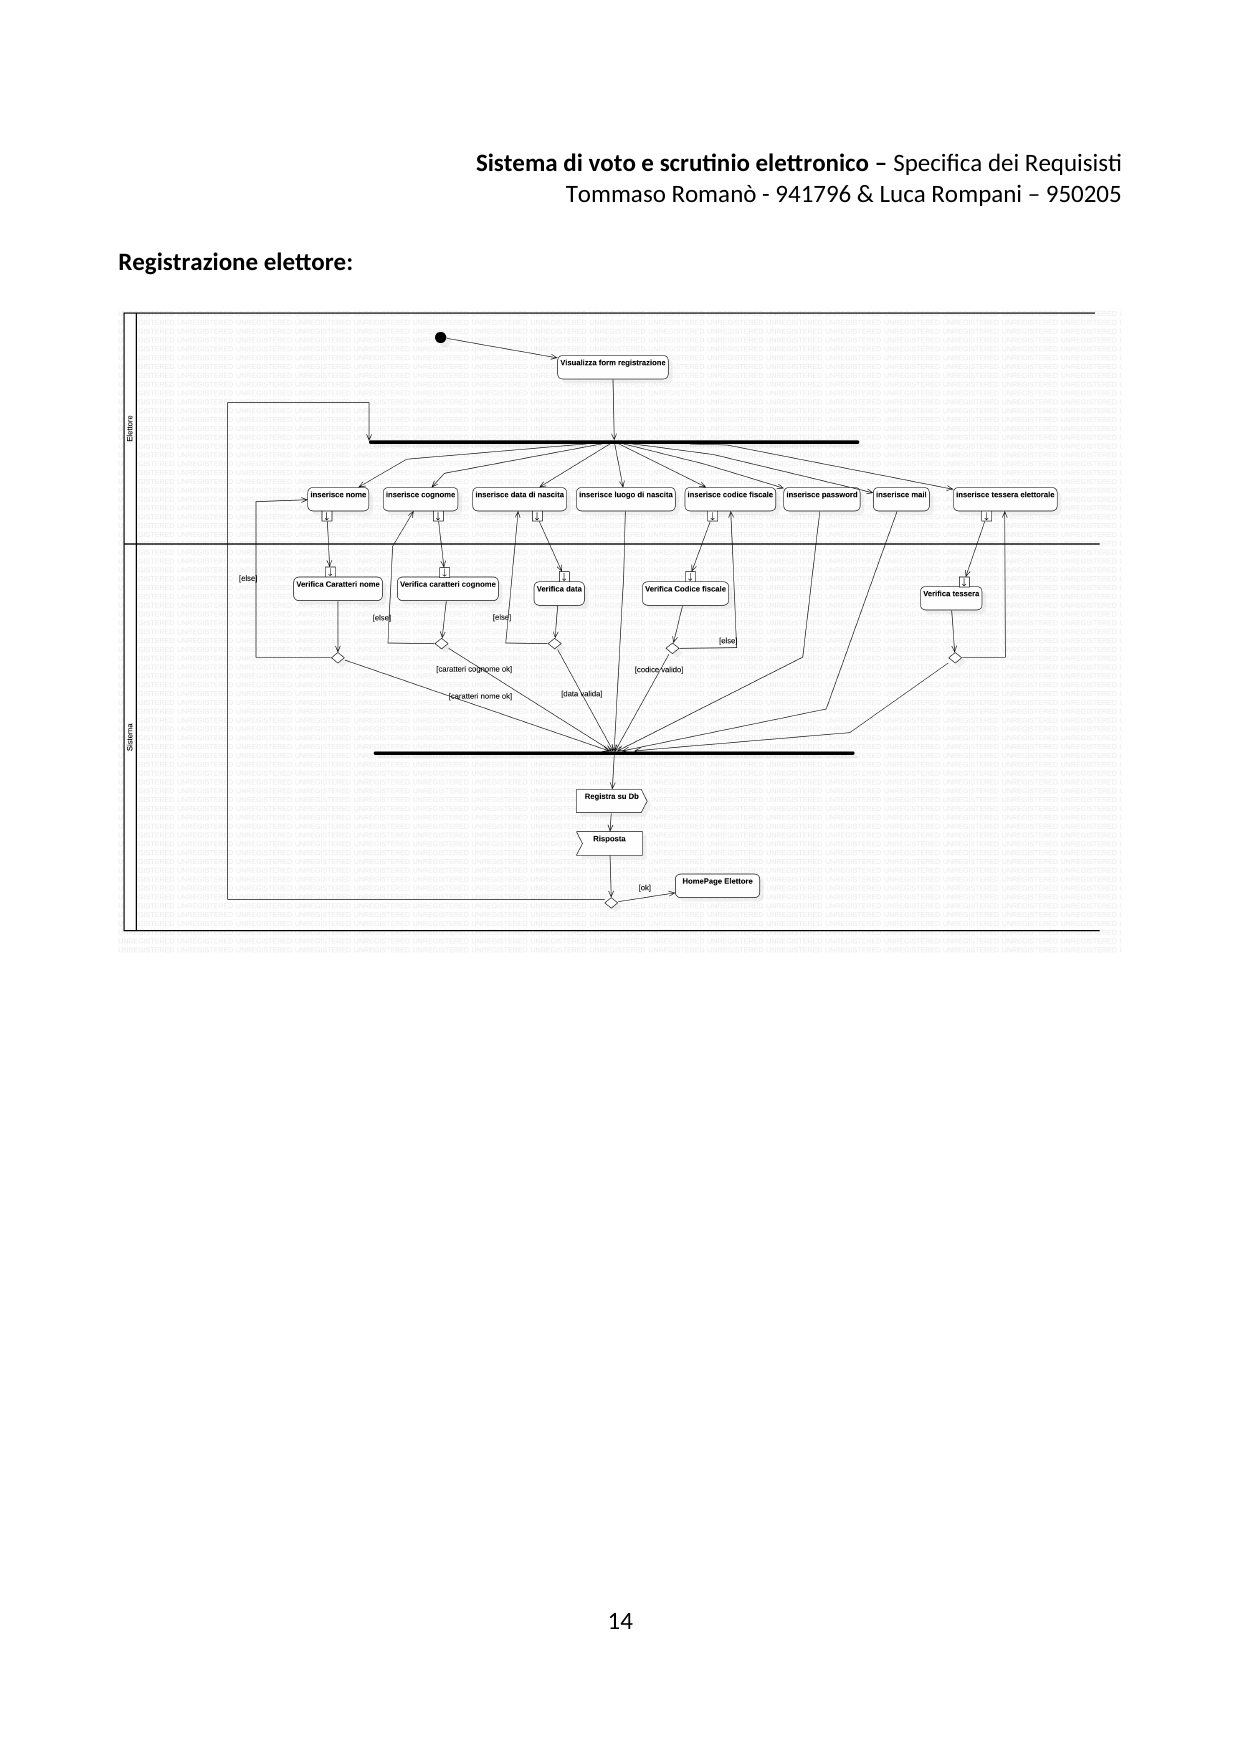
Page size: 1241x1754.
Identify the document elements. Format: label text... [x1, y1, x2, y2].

text Registrazione elettore: [118, 246, 1122, 277]
picture [118, 307, 1123, 954]
